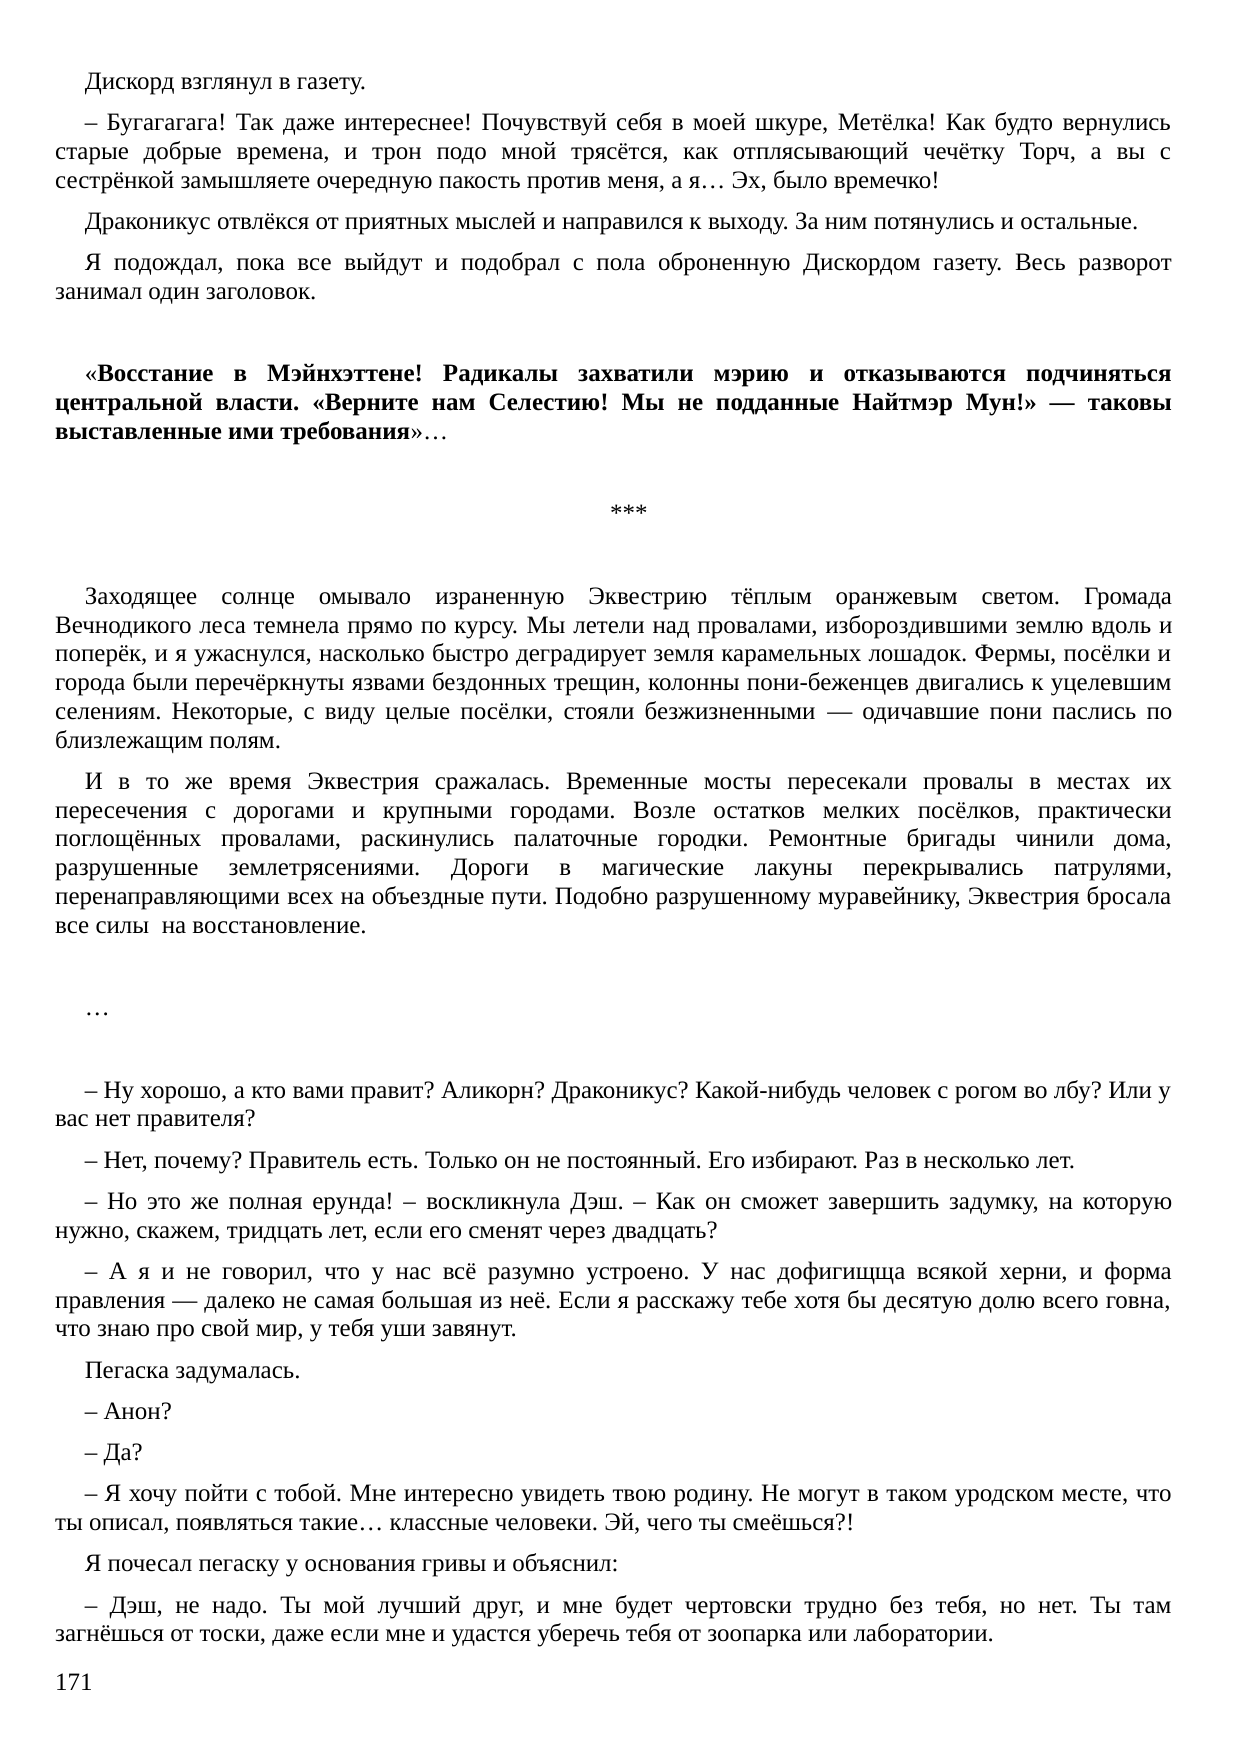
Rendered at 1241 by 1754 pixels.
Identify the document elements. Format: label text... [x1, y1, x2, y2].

text – Анон? [55, 1396, 1173, 1425]
text – Да? [55, 1437, 1173, 1466]
text *** [55, 498, 1173, 527]
text Драконикус отвлёкся от приятных мыслей и направился к выходу. За ним потянулись и остальные. [55, 206, 1173, 235]
text Пегаска задумалась. [55, 1355, 1173, 1383]
text … [55, 992, 1173, 1021]
text «Восстание в Мэйнхэттене! Радикалы захватили мэрию и отказываются подчиняться центральной власти. «Верните нам Селестию! Мы не подданные Найтмэр Мун!» — таковы выставленные ими требования»… [55, 358, 1173, 445]
text – А я и не говорил, что у нас всё разумно устроено. У нас дофигищща всякой херни, и форма правления — далеко не самая большая из неё. Если я расскажу тебе хотя бы десятую долю всего говна, что знаю про свой мир, у тебя уши завянут. [55, 1256, 1173, 1342]
text – Дэш, не надо. Ты мой лучший друг, и мне будет чертовски трудно без тебя, но нет. Ты там загнёшься от тоски, даже если мне и удастся уберечь тебя от зоопарка или лаборатории. [55, 1590, 1173, 1647]
text – Бугагагага! Так даже интереснее! Почувствуй себя в моей шкуре, Метёлка! Как будто вернулись старые добрые времена, и трон подо мной трясётся, как отплясывающий чечётку Торч, а вы с сестрёнкой замышляете очередную пакость против меня, а я… Эх, было времечко! [55, 107, 1173, 193]
text – Я хочу пойти с тобой. Мне интересно увидеть твою родину. Не могут в таком уродском месте, что ты описал, появляться такие… классные человеки. Эй, чего ты смеёшься?! [55, 1478, 1173, 1536]
text – Нет, почему? Правитель есть. Только он не постоянный. Его избирают. Раз в несколько лет. [55, 1145, 1173, 1173]
text И в то же время Эквестрия сражалась. Временные мосты пересекали провалы в местах их пересечения с дорогами и крупными городами. Возле остатков мелких посёлков, практически поглощённых провалами, раскинулись палаточные городки. Ремонтные бригады чинили дома, разрушенные землетрясениями. Дороги в магические лакуны перекрывались патрулями, перенаправляющими всех на объездные пути. Подобно разрушенному муравейнику, Эквестрия бросала все силы на восстановление. [55, 766, 1173, 938]
text Я почесал пегаску у основания гривы и объяснил: [55, 1548, 1173, 1577]
text Заходящее солнце омывало израненную Эквестрию тёплым оранжевым светом. Громада Вечнодикого леса темнела прямо по курсу. Мы летели над провалами, избороздившими землю вдоль и поперёк, и я ужаснулся, насколько быстро деградирует земля карамельных лошадок. Фермы, посёлки и города были перечёркнуты язвами бездонных трещин, колонны пони-беженцев двигались к уцелевшим селениям. Некоторые, с виду целые посёлки, стояли безжизненными — одичавшие пони паслись по близлежащим полям. [55, 581, 1173, 753]
text – Но это же полная ерунда! – воскликнула Дэш. – Как он сможет завершить задумку, на которую нужно, скажем, тридцать лет, если его сменят через двадцать? [55, 1186, 1173, 1243]
text – Ну хорошо, а кто вами правит? Аликорн? Драконикус? Какой-нибудь человек с рогом во лбу? Или у вас нет правителя? [55, 1075, 1173, 1132]
text Дискорд взглянул в газету. [55, 66, 1173, 95]
text Я подождал, пока все выйдут и подобрал с пола оброненную Дискордом газету. Весь разворот занимал один заголовок. [55, 247, 1173, 305]
